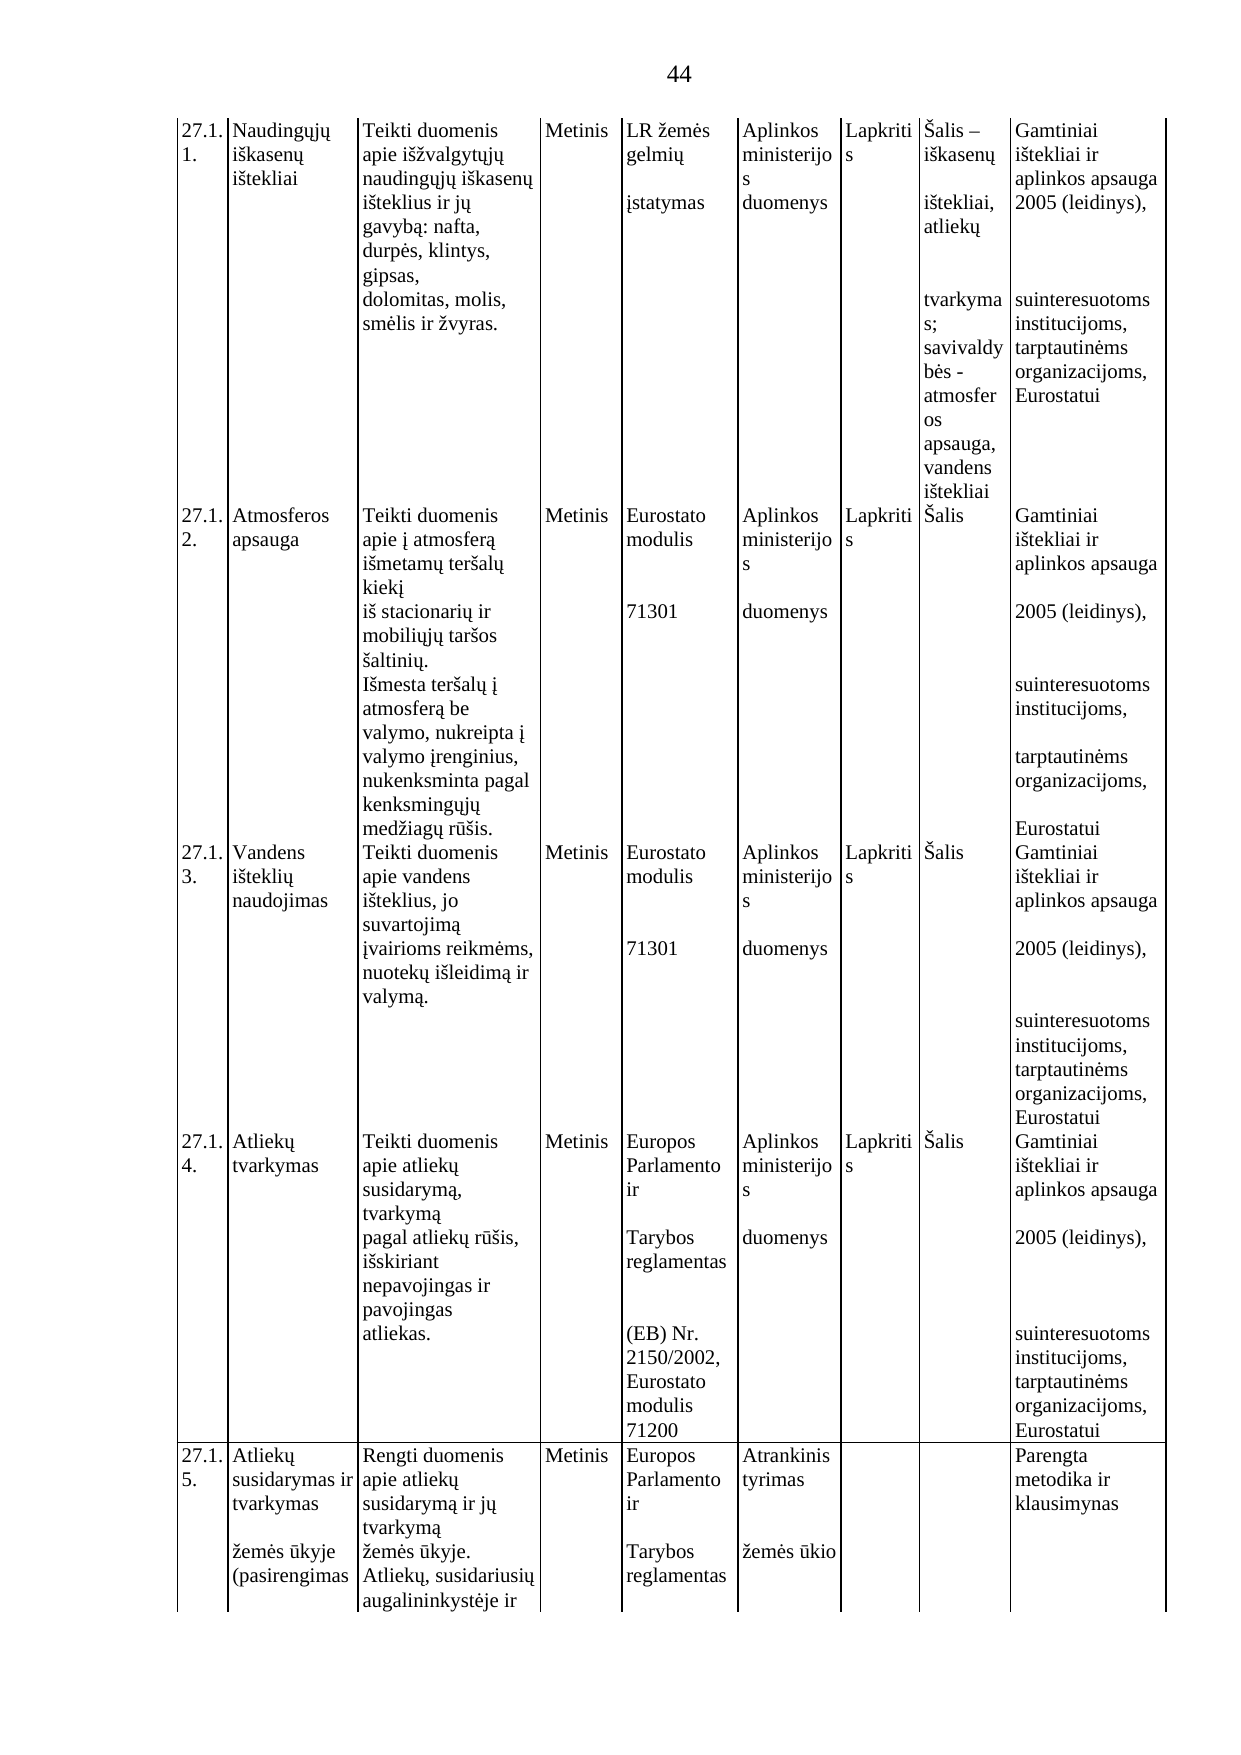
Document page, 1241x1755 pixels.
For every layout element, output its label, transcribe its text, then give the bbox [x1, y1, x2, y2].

table_cell [229, 190, 357, 287]
table_cell Atliekų tvarkymas [229, 1129, 357, 1225]
table_cell [739, 744, 840, 816]
table_cell 27.1.4. [178, 1129, 227, 1225]
table_cell [842, 936, 919, 1008]
table_cell [1167, 142, 1178, 190]
table_cell 27.1.5. [178, 1443, 227, 1539]
table_cell LR žemės gelmių [623, 118, 737, 190]
table_cell [1167, 407, 1178, 455]
table_cell [178, 936, 227, 1008]
table_cell [541, 1225, 621, 1321]
table_cell [623, 287, 737, 335]
table_cell [541, 1321, 621, 1369]
table_cell [920, 1539, 1010, 1612]
table_cell [178, 1539, 227, 1612]
table_cell [842, 1539, 919, 1612]
table_cell [842, 383, 919, 455]
table_cell Eurostato modulis [623, 840, 737, 936]
table_cell [178, 1057, 227, 1105]
table_cell [920, 744, 1010, 816]
table_cell Šalis [920, 503, 1010, 599]
table_cell [541, 455, 621, 503]
table_cell Lapkritis [842, 1129, 919, 1225]
table_cell [229, 383, 357, 455]
table_cell Gamtiniai ištekliai ir aplinkos apsauga [1011, 1129, 1165, 1225]
table_cell Lapkritis [842, 840, 919, 936]
table_cell [842, 599, 919, 672]
table_cell [1006, 1418, 1010, 1442]
table_cell [229, 455, 357, 503]
table_cell [541, 1009, 621, 1057]
table_cell [920, 1321, 1010, 1369]
table_cell Europos Parlamento ir [623, 1443, 737, 1539]
table_cell [842, 335, 919, 383]
table_cell [229, 744, 357, 816]
table_cell [739, 335, 840, 383]
table_cell [920, 1009, 1010, 1057]
table_cell [739, 383, 840, 455]
table_cell [842, 455, 919, 503]
table_cell [915, 1418, 919, 1442]
table_cell [541, 744, 621, 816]
table_cell Tarybos reglamentas [623, 1539, 737, 1612]
table_cell [915, 816, 919, 840]
table_cell 71301 [623, 599, 737, 672]
table_cell [229, 1225, 357, 1321]
table_cell [1167, 527, 1178, 599]
table_cell Eurostatui [1011, 383, 1165, 455]
table_cell 71301 [623, 936, 737, 1008]
table_cell [178, 383, 227, 455]
table_cell ištekliai, atliekų [920, 190, 1010, 287]
table_cell [1006, 1105, 1010, 1129]
table_cell [541, 335, 621, 383]
table_cell Metinis [541, 118, 621, 190]
table_cell [1167, 960, 1178, 1008]
table_cell [739, 455, 840, 503]
table_cell [623, 744, 737, 816]
table_cell Gamtiniai ištekliai ir aplinkos apsauga [1011, 503, 1165, 599]
table_cell Šalis [920, 1129, 1010, 1225]
table_cell Atmosferos apsauga [229, 503, 357, 599]
table_cell [1167, 479, 1178, 503]
table_cell Lapkritis [842, 503, 919, 599]
table_cell [178, 335, 227, 383]
table_cell [178, 744, 227, 816]
table_cell [920, 672, 1010, 744]
table_cell [359, 383, 540, 455]
table_cell [541, 1369, 621, 1417]
table_cell [541, 1539, 621, 1612]
table_cell [229, 1321, 357, 1369]
table_cell Parengta metodika ir klausimynas [1011, 1443, 1165, 1539]
table_cell [1167, 768, 1178, 816]
table_cell [178, 287, 227, 335]
table_cell [623, 1057, 737, 1105]
table_cell [178, 1321, 227, 1369]
table_cell [1167, 1345, 1178, 1369]
table_cell [842, 287, 919, 335]
table_cell [541, 672, 621, 744]
table_cell duomenys [739, 936, 840, 1008]
table_cell [1167, 359, 1178, 383]
table_cell Europos Parlamento ir [623, 1129, 737, 1225]
table_cell Šalis – iškasenų [920, 118, 1010, 190]
table_cell Gamtiniai ištekliai ir aplinkos apsauga [1011, 840, 1165, 936]
table_cell [178, 1009, 227, 1057]
table_cell [541, 287, 621, 335]
table_cell Vandens išteklių naudojimas [229, 840, 357, 936]
table_cell duomenys [739, 599, 840, 672]
table_cell [623, 672, 737, 744]
table_cell Metinis [541, 840, 621, 936]
table_cell Aplinkos ministerijos [739, 840, 840, 936]
table_cell Atliekų susidarymas ir tvarkymas [229, 1443, 357, 1539]
table_cell [541, 1105, 545, 1129]
table_cell [842, 1443, 919, 1539]
table_cell [359, 1057, 540, 1105]
table_cell [1167, 214, 1178, 287]
table_cell [739, 672, 840, 744]
table_cell [842, 672, 919, 744]
table_cell [623, 455, 737, 503]
table_cell [359, 455, 540, 503]
table_cell [1011, 1539, 1165, 1612]
table_cell 2005 (leidinys), [1011, 1225, 1165, 1321]
table_cell [920, 936, 1010, 1008]
table_cell [359, 1009, 540, 1057]
table_cell [739, 287, 840, 335]
table_cell Metinis [541, 1129, 621, 1225]
table_cell [229, 1057, 357, 1105]
table_cell [920, 1057, 1010, 1105]
table_cell Tarybos reglamentas [623, 1225, 737, 1321]
table_cell suinteresuotoms institucijoms, [1011, 672, 1165, 744]
table_cell [1167, 1563, 1178, 1612]
table_cell [1167, 1032, 1178, 1057]
table_cell [229, 672, 357, 744]
table_cell [623, 335, 737, 383]
table_cell [1011, 455, 1165, 503]
table_cell Atrankinis tyrimas [739, 1443, 840, 1539]
table_cell [739, 1369, 840, 1417]
table_cell [541, 936, 621, 1008]
table_cell [178, 672, 227, 744]
table_cell [178, 1225, 227, 1321]
table_cell [915, 1105, 919, 1129]
table_cell [178, 190, 227, 287]
table_cell 27.1.3. [178, 840, 227, 936]
table_cell [1167, 1467, 1178, 1539]
table_cell [842, 744, 919, 816]
table_cell Aplinkos ministerijos [739, 503, 840, 599]
table_cell [178, 455, 227, 503]
table_cell [1167, 864, 1178, 936]
table_cell 2005 (leidinys), [1011, 599, 1165, 672]
table_cell [920, 1225, 1010, 1321]
table_cell [623, 1009, 737, 1057]
table_cell [229, 936, 357, 1008]
table_cell [842, 1057, 919, 1105]
table_cell [623, 383, 737, 455]
table_cell [178, 599, 227, 672]
table_cell [229, 335, 357, 383]
table_cell Eurostato modulis [623, 503, 737, 599]
table_cell [541, 816, 545, 840]
table_cell [842, 1369, 919, 1417]
table_cell atliekas. [359, 1321, 540, 1369]
table_cell 2005 (leidinys), [1011, 190, 1165, 287]
table_cell [920, 1443, 1010, 1539]
table_cell [541, 383, 621, 455]
table_cell [536, 1418, 540, 1442]
table_cell [1006, 816, 1010, 840]
table_cell [739, 1009, 840, 1057]
table_cell duomenys [739, 1225, 840, 1321]
table_cell [359, 1369, 540, 1417]
table_cell [536, 1105, 540, 1129]
table_cell [1167, 1393, 1178, 1417]
table_cell Aplinkos ministerijos [739, 1129, 840, 1225]
table_cell [1167, 1081, 1178, 1105]
table_cell [541, 1057, 621, 1105]
table_cell [178, 1369, 227, 1417]
table_cell įstatymas [623, 190, 737, 287]
table_cell [1167, 1249, 1178, 1321]
table_cell [229, 1369, 357, 1417]
table_cell [739, 1057, 840, 1105]
table_cell žemės ūkio [739, 1539, 840, 1612]
table_cell [1167, 311, 1178, 335]
table_cell Metinis [541, 1443, 621, 1539]
table_cell duomenys [739, 190, 840, 287]
table_cell Lapkritis [842, 118, 919, 190]
table_cell [1167, 696, 1178, 744]
table_cell 27.1.1. [178, 118, 227, 190]
table_cell 2005 (leidinys), [1011, 936, 1165, 1008]
table_cell [229, 599, 357, 672]
table_cell [842, 190, 919, 287]
table_cell [842, 1321, 919, 1369]
table_cell [920, 599, 1010, 672]
table_cell [541, 1418, 545, 1442]
table_cell [1167, 1153, 1178, 1225]
table_cell [842, 1225, 919, 1321]
table_cell [842, 1009, 919, 1057]
table_cell [920, 1369, 1010, 1417]
table_cell 27.1.2. [178, 503, 227, 599]
table_cell [739, 1321, 840, 1369]
table_cell [229, 1009, 357, 1057]
table_cell tarptautinėms organizacijoms, [1011, 744, 1165, 816]
table_cell Metinis [541, 503, 621, 599]
table_cell [359, 335, 540, 383]
table_cell [229, 287, 357, 335]
table_cell Šalis [920, 840, 1010, 936]
table_cell [541, 190, 621, 287]
table_cell [1167, 623, 1178, 672]
table_cell žemės ūkyje (pasirengimas [229, 1539, 357, 1612]
table_cell [541, 599, 621, 672]
